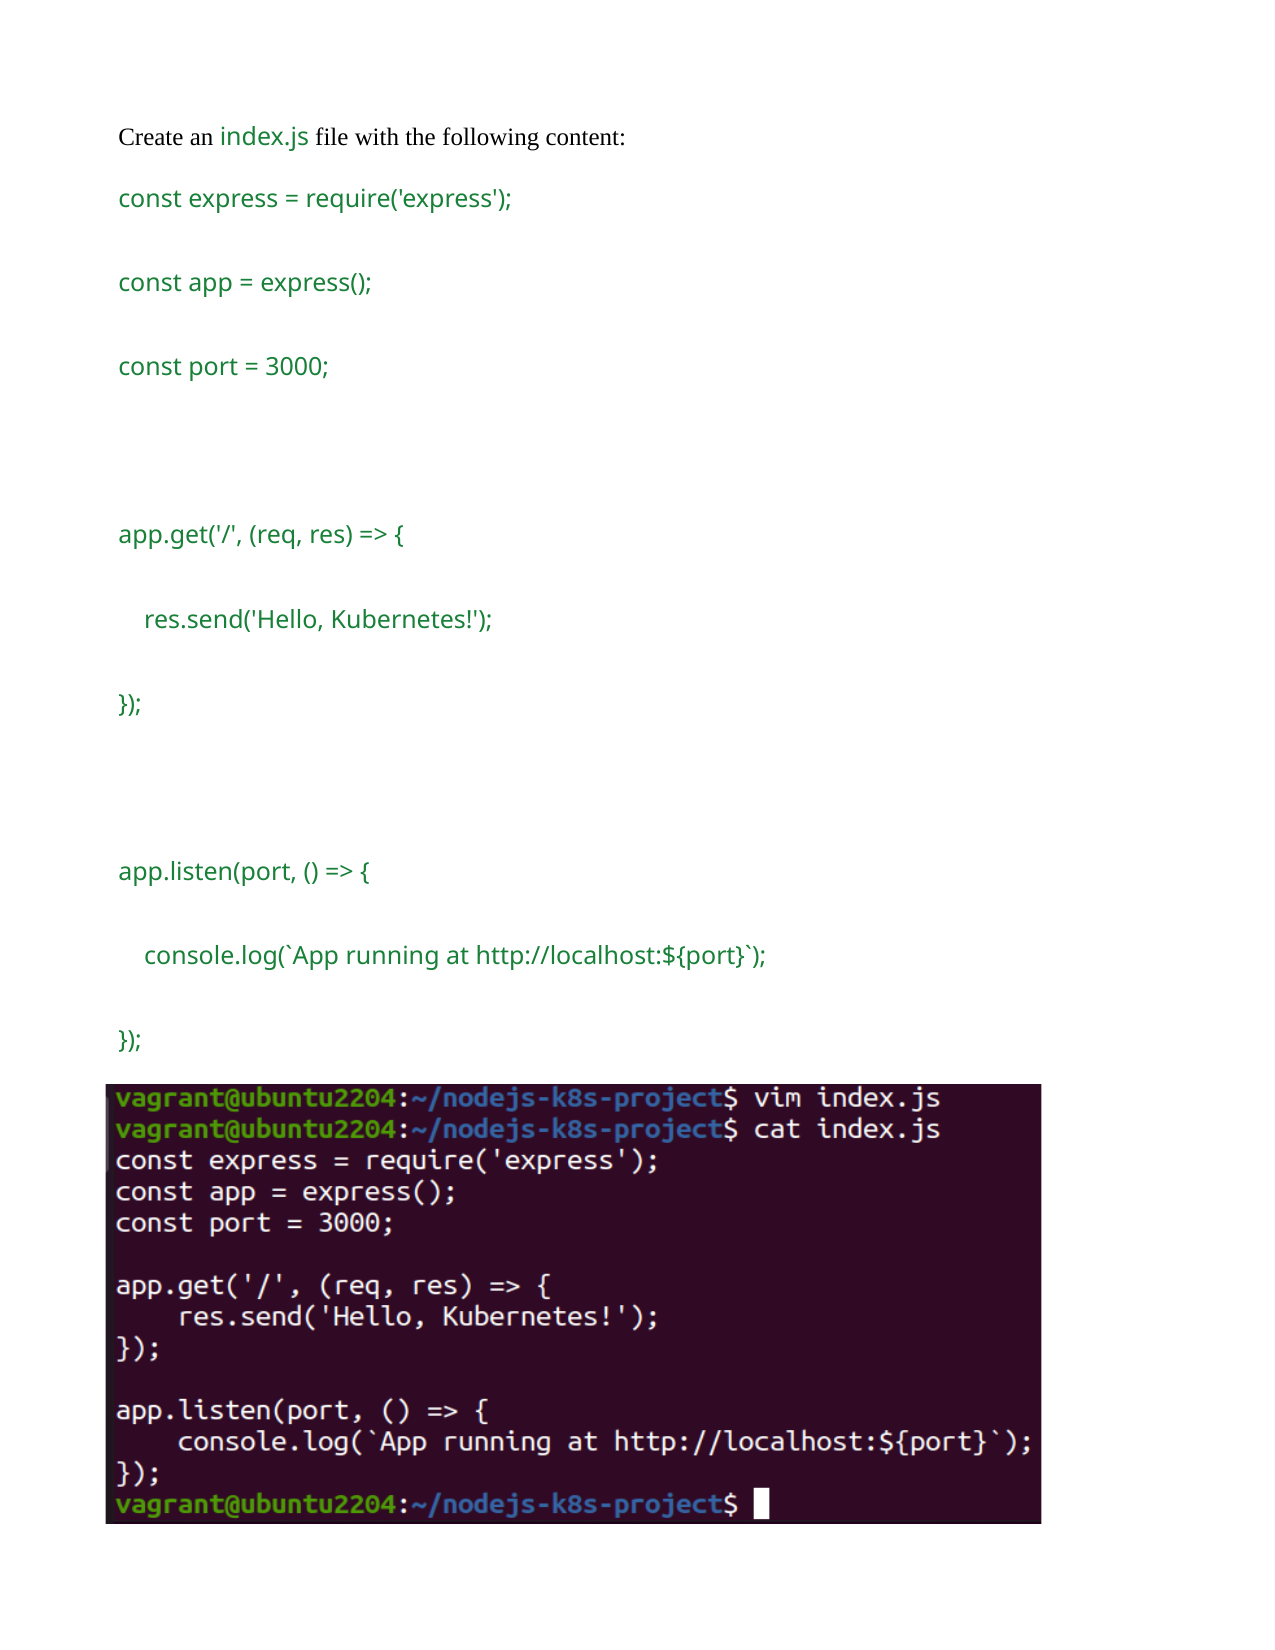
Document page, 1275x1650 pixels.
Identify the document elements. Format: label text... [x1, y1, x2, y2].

text app.listen(port, () => { [118, 853, 1157, 887]
text Create an index.js file with the following content: const express = require('express'); [118, 118, 1157, 215]
text }); [118, 1022, 1157, 1056]
text app.get('/', (req, res) => { [118, 517, 1157, 551]
picture [105, 1084, 1042, 1524]
text const app = express(); [118, 265, 1157, 299]
text }); [118, 685, 1157, 719]
text res.send('Hello, Kubernetes!'); [118, 601, 1157, 635]
text const port = 3000; [118, 349, 1157, 383]
text console.log(`App running at http://localhost:${port}`); [118, 937, 1157, 972]
